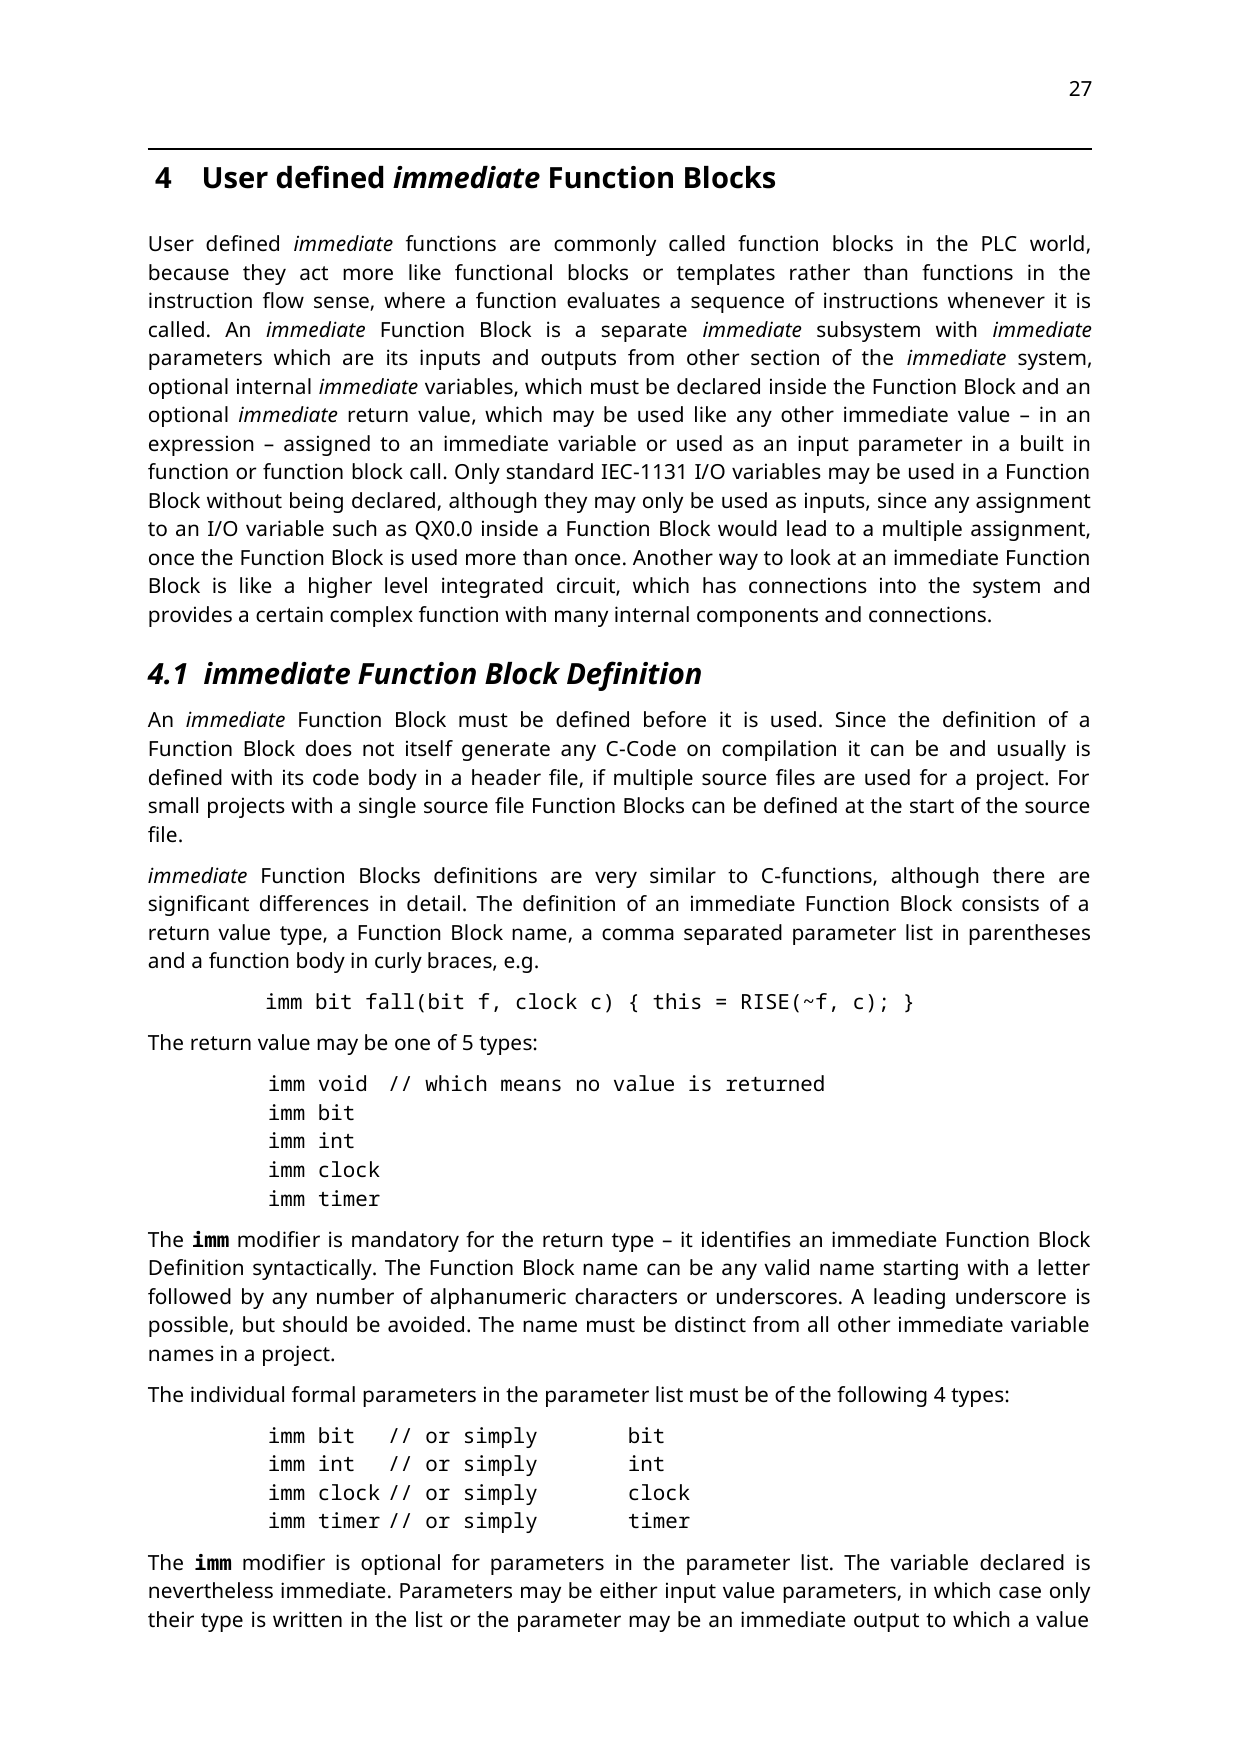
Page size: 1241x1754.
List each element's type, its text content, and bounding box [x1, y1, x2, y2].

text imm bit // or simply bit imm int // or simply int imm clock // or simply clock imm timer // or simply timer [268, 1421, 1092, 1535]
text User defined immediate functions are commonly called function blocks in the PLC world, because they act more like functional blocks or templates rather than functions in the instruction flow sense, where a function evaluates a sequence of instructions whenever it is called. An immediate Function Block is a separate immediate subsystem with immediate parameters which are its inputs and outputs from other section of the immediate system, optional internal immediate variables, which must be declared inside the Function Block and an optional immediate return value, which may be used like any other immediate value – in an expression – assigned to an immediate variable or used as an input parameter in a built in function or function block call. Only standard IEC-1131 I/O variables may be used in a Function Block without being declared, although they may only be used as inputs, since any assignment to an I/O variable such as QX0.0 inside a Function Block would lead to a multiple assignment, once the Function Block is used more than once. Another way to look at an immediate Function Block is like a higher level integrated circuit, which has connections into the system and provides a certain complex function with many internal components and connections. [148, 229, 1092, 628]
text imm bit fall(bit f, clock c) { this = RISE(~f, c); } [265, 987, 1092, 1016]
text An immediate Function Block must be defined before it is used. Since the definition of a Function Block does not itself generate any C-Code on compilation it can be and usually is defined with its code body in a header file, if multiple source files are used for a project. For small projects with a single source file Function Blocks can be defined at the start of the source file. [148, 705, 1092, 848]
text The return value may be one of 5 types: [148, 1028, 1092, 1057]
text The imm modifier is mandatory for the return type – it identifies an immediate Function Block Definition syntactically. The Function Block name can be any valid name starting with a letter followed by any number of alphanumeric characters or underscores. A leading underscore is possible, but should be avoided. The name must be distinct from all other immediate variable names in a project. [148, 1224, 1092, 1367]
text immediate Function Blocks definitions are very similar to C-functions, although there are significant differences in detail. The definition of an immediate Function Block consists of a return value type, a Function Block name, a comma separated parameter list in parentheses and a function body in curly braces, e.g. [148, 861, 1092, 975]
text The imm modifier is optional for parameters in the parameter list. The variable declared is nevertheless immediate. Parameters may be either input value parameters, in which case only their type is written in the list or the parameter may be an immediate output to which a value [148, 1547, 1092, 1633]
subtitle immediate Function Block Definition [148, 653, 1092, 693]
text The individual formal parameters in the parameter list must be of the following 4 types: [148, 1380, 1092, 1408]
text imm void // which means no value is returned imm bit imm int imm clock imm timer [268, 1069, 1092, 1212]
subtitle User defined immediate Function Blocks [148, 150, 1092, 204]
